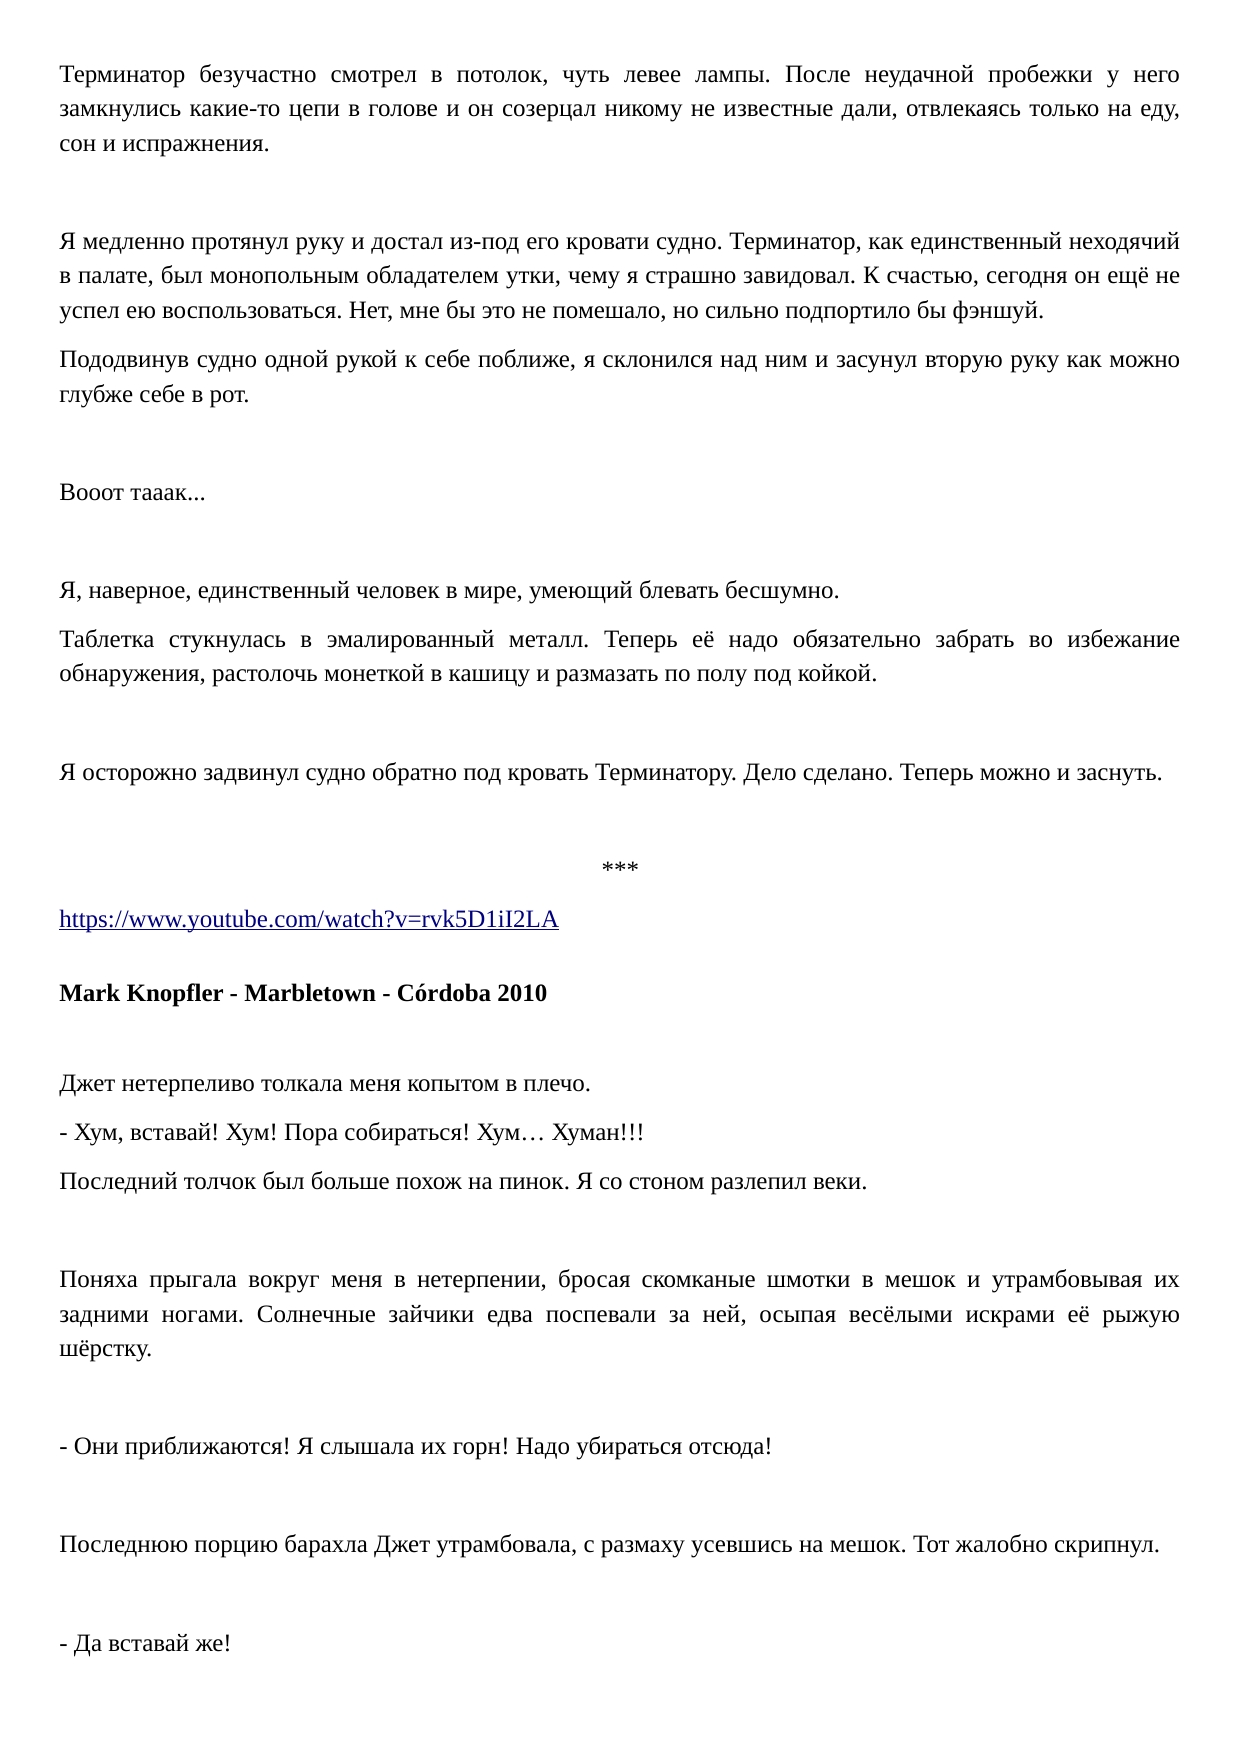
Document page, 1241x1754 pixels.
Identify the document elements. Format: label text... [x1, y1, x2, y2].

text Вооот тааак... [59, 477, 1181, 506]
text *** [59, 855, 1181, 883]
text Последнюю порцию барахла Джет утрамбовала, с размаху усевшись на мешок. Тот жалобно скрипнул. [59, 1529, 1181, 1558]
text Я осторожно задвинул судно обратно под кровать Терминатору. Дело сделано. Теперь можно и заснуть. [59, 757, 1181, 785]
text - Да вставай же! [59, 1628, 1181, 1656]
text - Хум, вставай! Хум! Пора собираться! Хум… Хуман!!! [59, 1117, 1181, 1146]
text Джет нетерпеливо толкала меня копытом в плечо. [59, 1068, 1181, 1097]
text Поняха прыгала вокруг меня в нетерпении, бросая скомканые шмотки в мешок и утрамбовывая их задними ногами. Солнечные зайчики едва поспевали за ней, осыпая весёлыми искрами её рыжую шёрстку. [59, 1264, 1181, 1362]
text Терминатор безучастно смотрел в потолок, чуть левее лампы. После неудачной пробежки у него замкнулись какие-то цепи в голове и он созерцал никому не известные дали, отвлекаясь только на еду, сон и испражнения. [59, 59, 1181, 157]
text https://www.youtube.com/watch?v=rvk5D1iI2LA [59, 904, 1181, 932]
text Пододвинув судно одной рукой к себе поближе, я склонился над ним и засунул вторую руку как можно глубже себе в рот. [59, 344, 1181, 407]
subtitle Mark Knopfler - Marbletown - Córdoba 2010 [59, 978, 1181, 1007]
text Я, наверное, единственный человек в мире, умеющий блевать бесшумно. [59, 575, 1181, 604]
text Последний толчок был больше похож на пинок. Я со стоном разлепил веки. [59, 1166, 1181, 1195]
text Я медленно протянул руку и достал из-под его кровати судно. Терминатор, как единственный неходячий в палате, был монопольным обладателем утки, чему я страшно завидовал. К счастью, сегодня он ещё не успел ею воспользоваться. Нет, мне бы это не помешало, но сильно подпортило бы фэншуй. [59, 226, 1181, 324]
text Таблетка стукнулась в эмалированный металл. Теперь её надо обязательно забрать во избежание обнаружения, растолочь монеткой в кашицу и размазать по полу под койкой. [59, 624, 1181, 687]
text - Они приближаются! Я слышала их горн! Надо убираться отсюда! [59, 1431, 1181, 1460]
